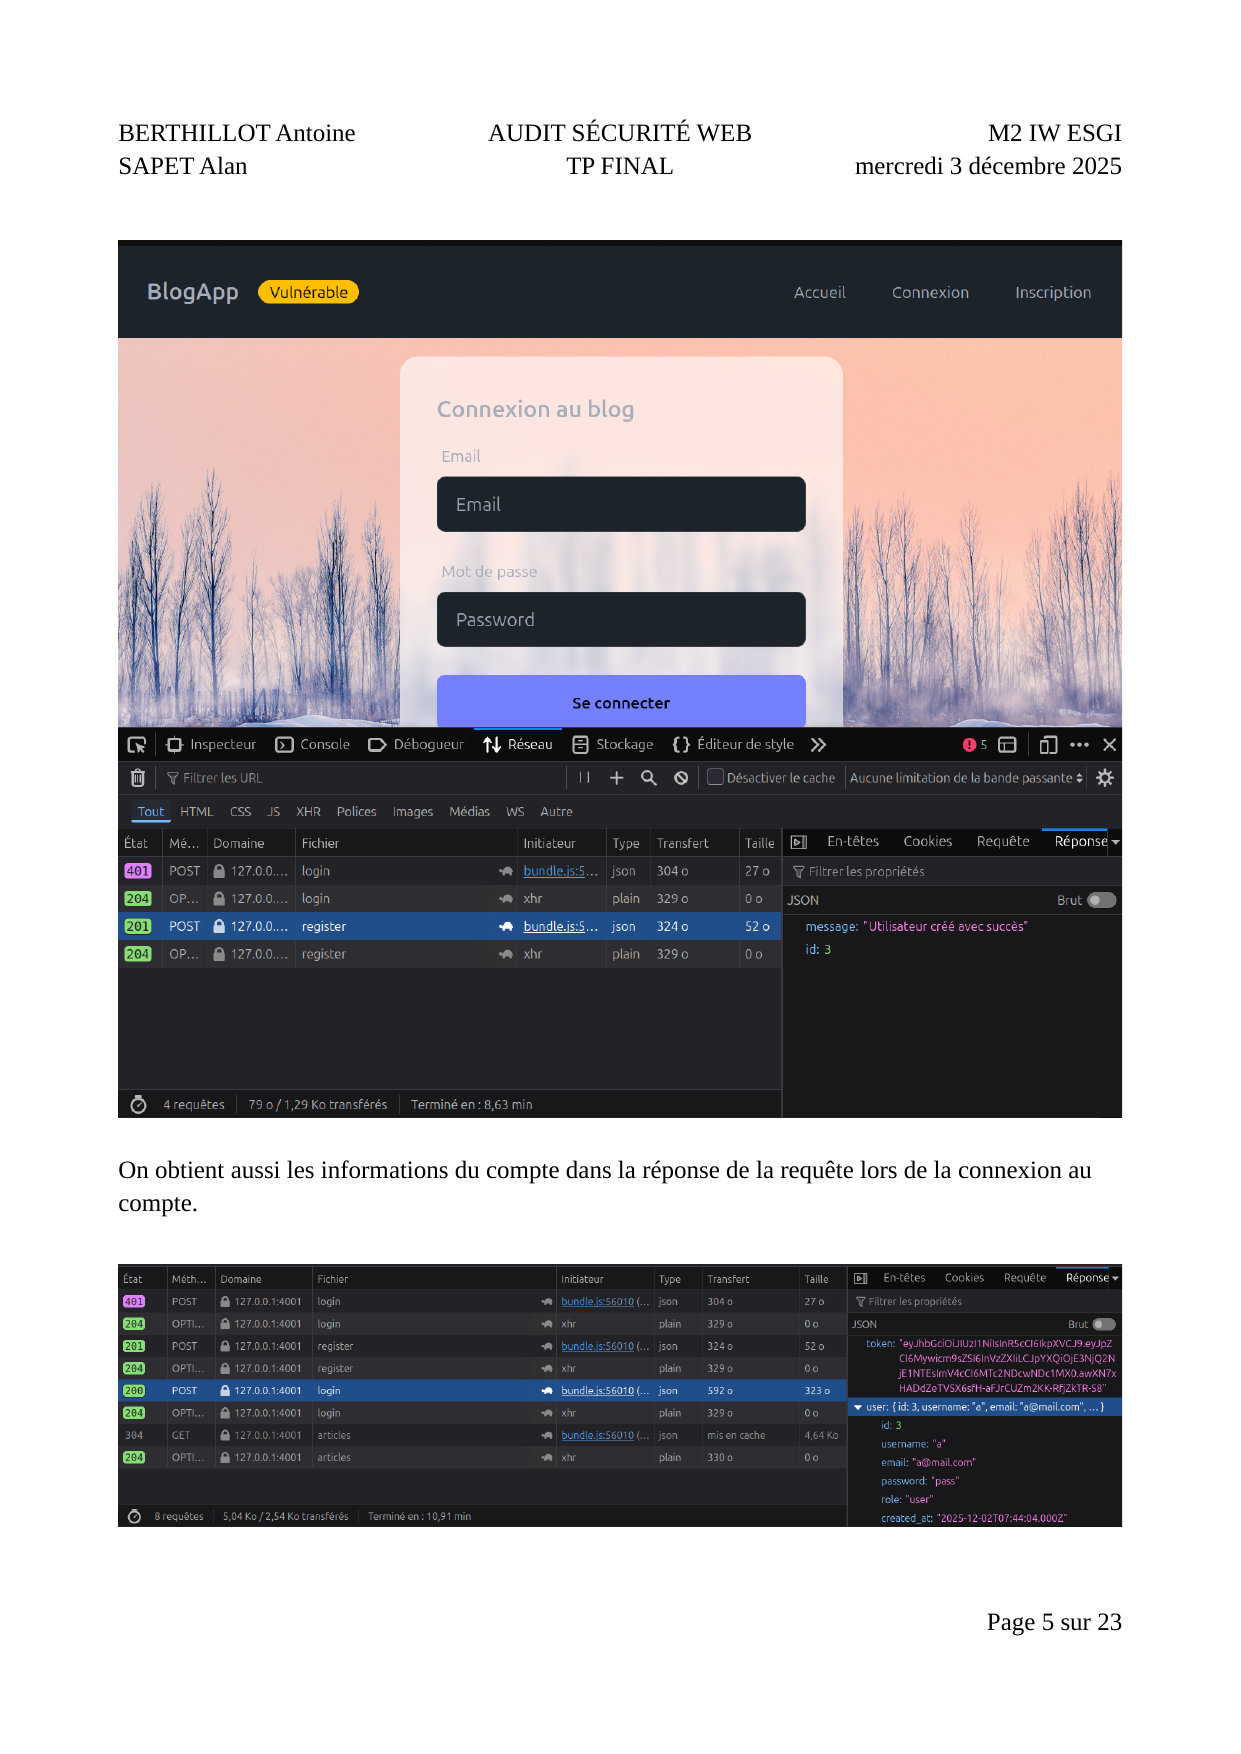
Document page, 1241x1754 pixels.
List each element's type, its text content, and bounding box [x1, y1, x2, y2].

picture [118, 1264, 1123, 1527]
picture [118, 240, 1123, 1118]
text On obtient aussi les informations du compte dans la réponse de la requête lors de la connexion au compte. [118, 1155, 1122, 1217]
